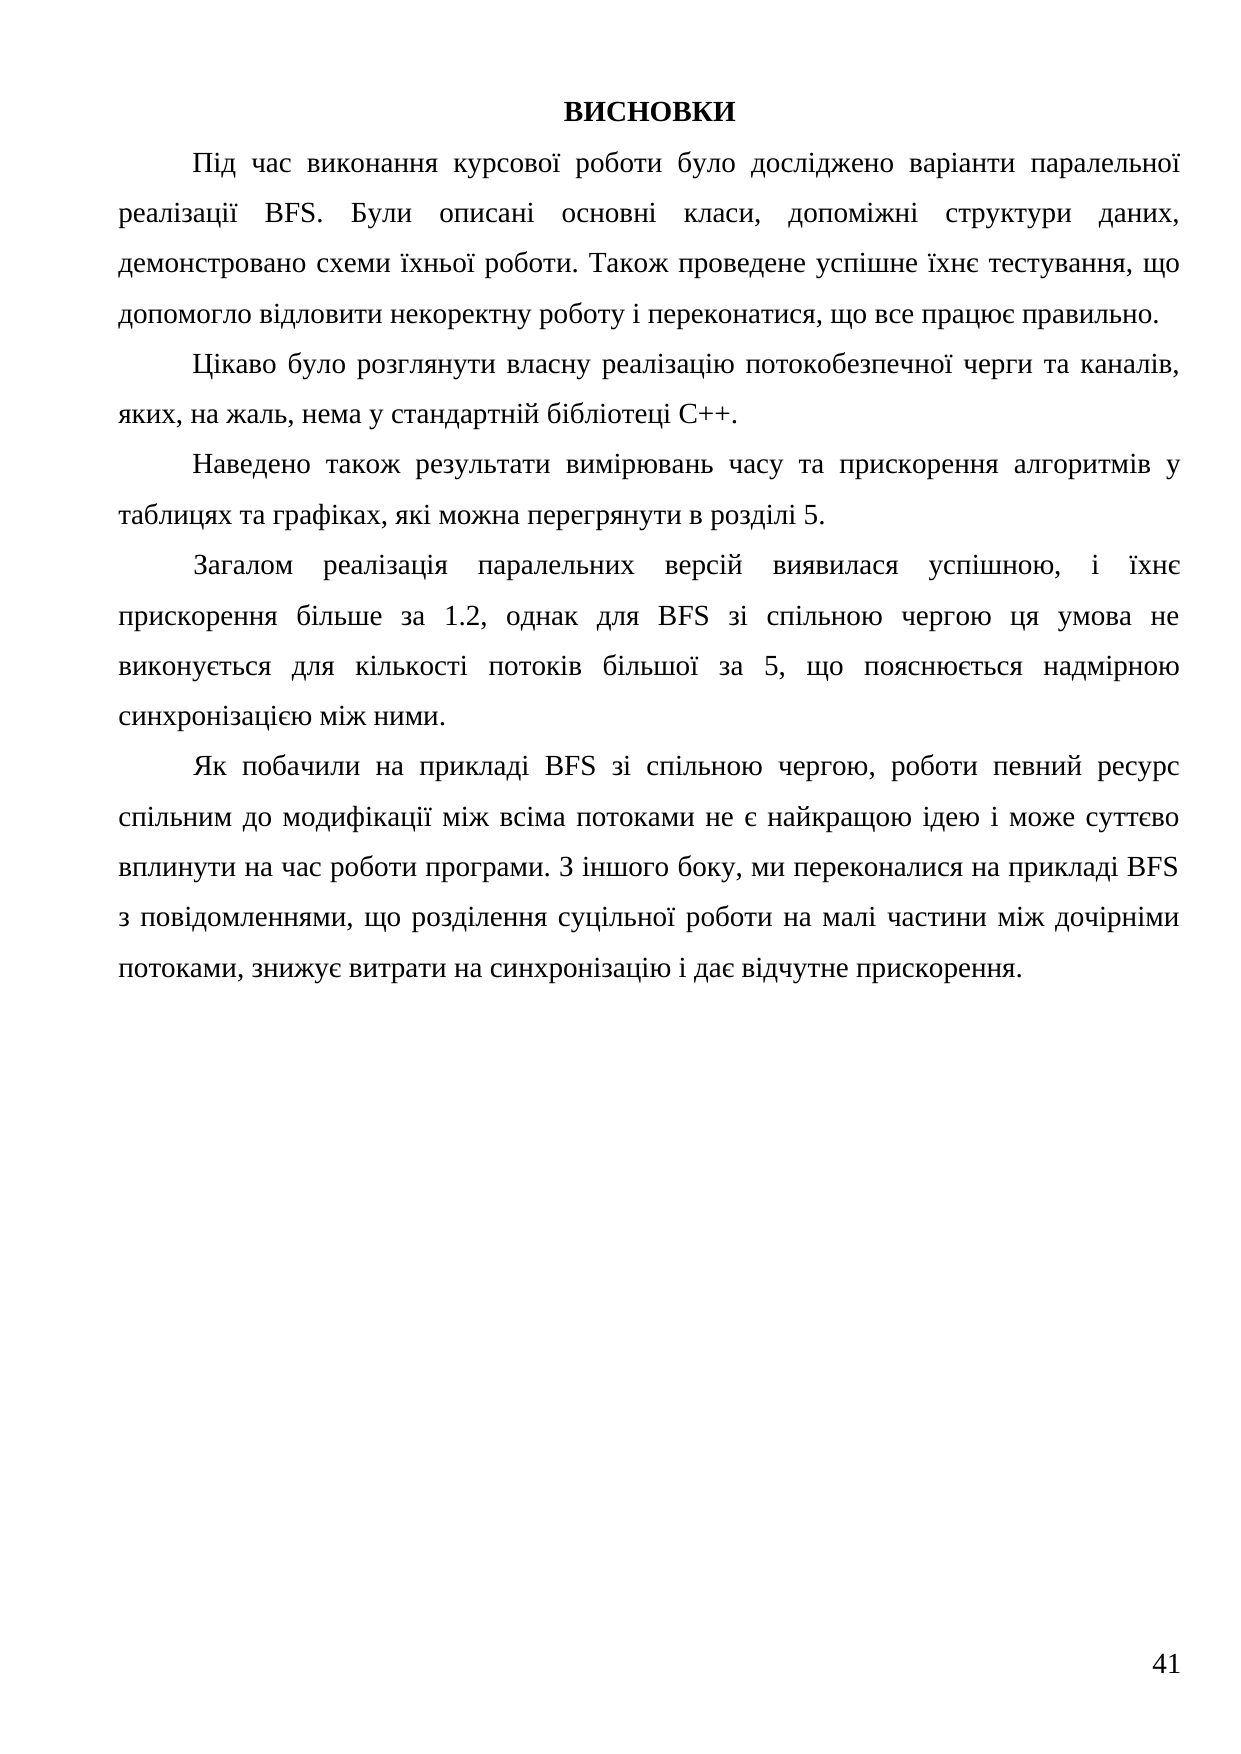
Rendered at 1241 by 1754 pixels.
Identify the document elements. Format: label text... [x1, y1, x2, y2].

text Під час виконання курсової роботи було досліджено варіанти паралельної реалізації BFS. Були описані основні класи, допоміжні структури даних, демонстровано схеми їхньої роботи. Також проведене успішне їхнє тестування, що допомогло відловити некоректну роботу і переконатися, що все працює правильно. [118, 145, 1181, 329]
subtitle Висновки [118, 94, 1181, 128]
text Загалом реалізація паралельних версій виявилася успішною, і їхнє прискорення більше за 1.2, однак для BFS зі спільною чергою ця умова не виконується для кількості потоків більшої за 5, що пояснюється надмірною синхронізацією між ними. [118, 547, 1181, 732]
text Наведено також результати вимірювань часу та прискорення алгоритмів у таблицях та графіках, які можна перегрянути в розділі 5. [118, 447, 1181, 531]
text Як побачили на прикладі BFS зі спільною чергою, роботи певний ресурс спільним до модифікації між всіма потоками не є найкращою ідею і може суттєво вплинути на час роботи програми. З іншого боку, ми переконалися на прикладі BFS з повідомленнями, що розділення суцільної роботи на малі частини між дочірніми потоками, знижує витрати на синхронізацію і дає відчутне прискорення. [118, 748, 1181, 983]
text Цікаво було розглянути власну реалізацію потокобезпечної черги та каналів, яких, на жаль, нема у стандартній бібліотеці C++. [118, 346, 1181, 430]
